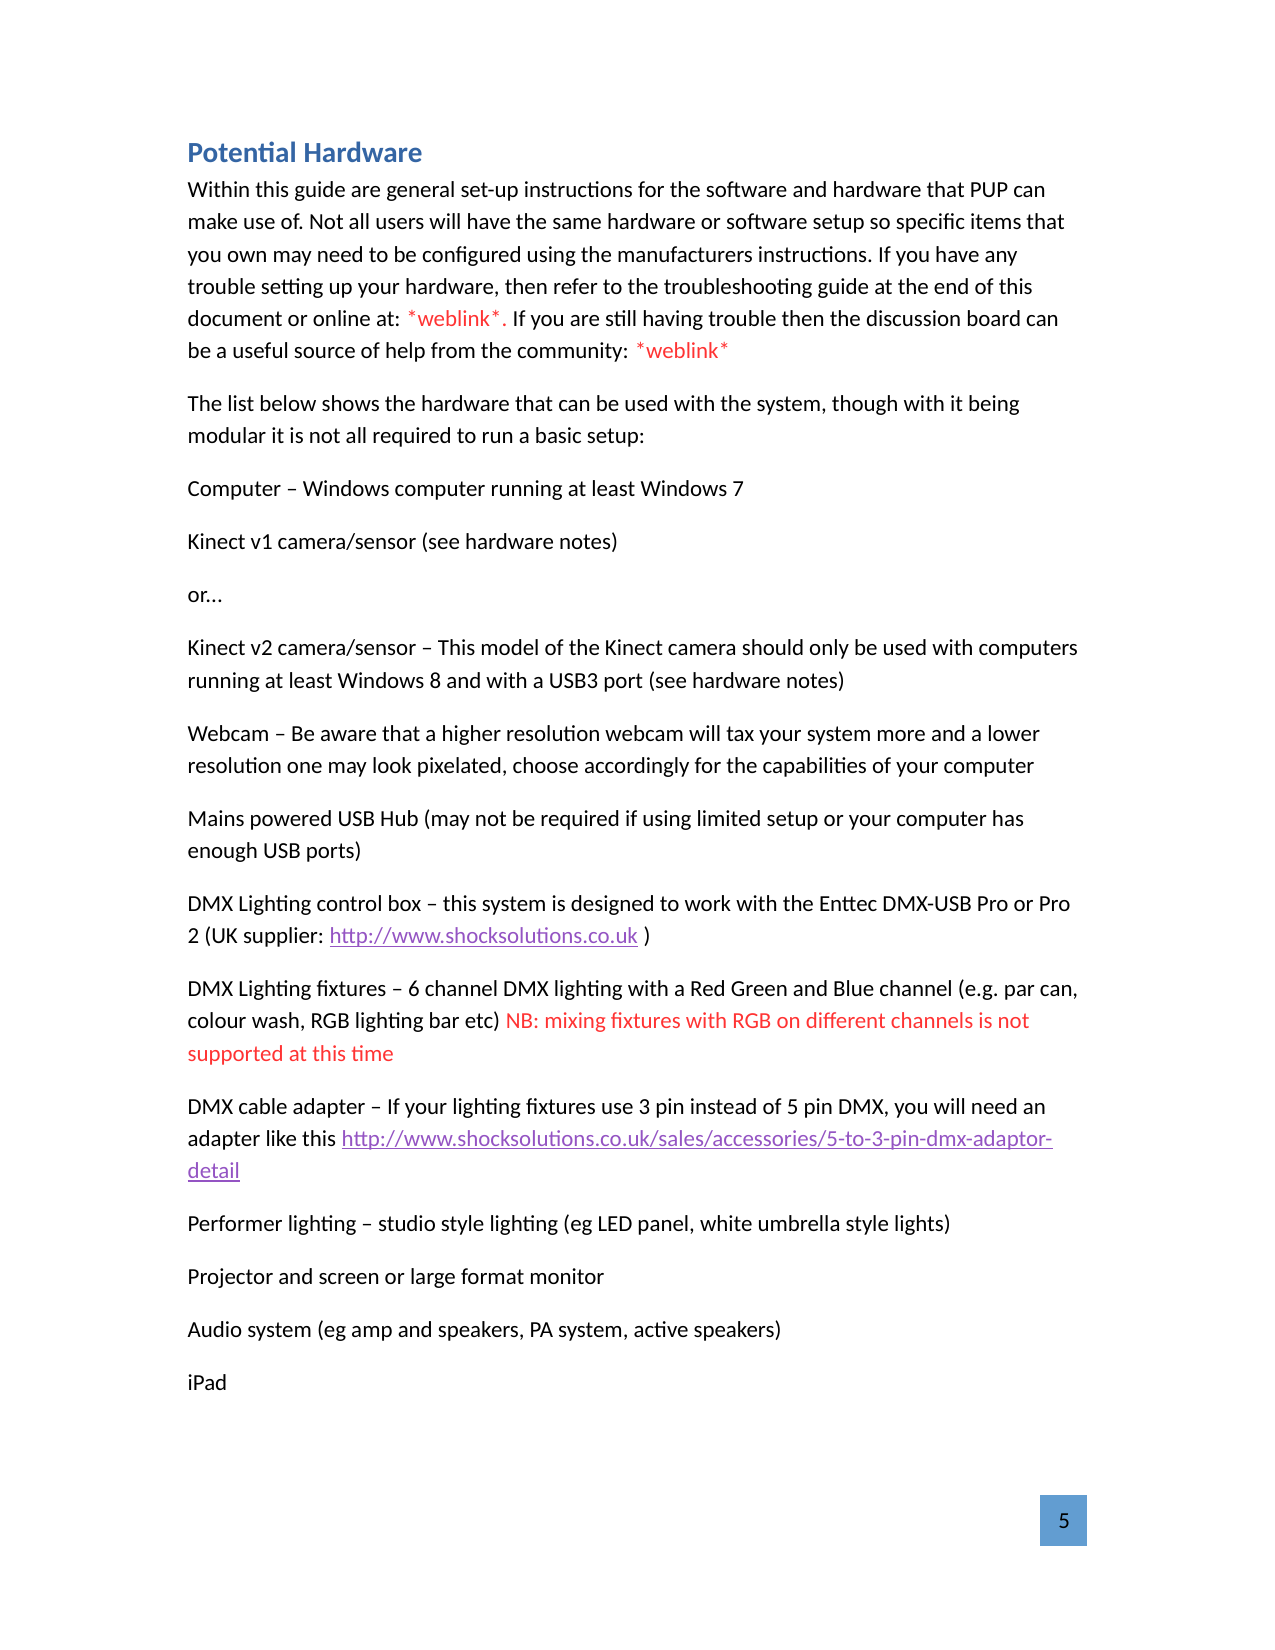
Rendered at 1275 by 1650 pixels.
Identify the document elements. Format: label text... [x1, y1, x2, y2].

text DMX cable adapter – If your lighting fixtures use 3 pin instead of 5 pin DMX, you will need an adapter like this http://www.shocksolutions.co.uk/sales/accessories/5-to-3-pin-dmx-adaptor-detail [187, 1092, 1087, 1184]
text Within this guide are general set-up instructions for the software and hardware that PUP can make use of. Not all users will have the same hardware or software setup so specific items that you own may need to be configured using the manufacturers instructions. If you have any trouble setting up your hardware, then refer to the troubleshooting guide at the end of this document or online at: *weblink*. If you are still having trouble then the discussion board can be a useful source of help from the community: *weblink* [187, 175, 1087, 364]
text Webcam – Be aware that a higher resolution webcam will tax your system more and a lower resolution one may look pixelated, choose accordingly for the capabilities of your computer [187, 719, 1087, 779]
text Computer – Windows computer running at least Windows 7 [187, 474, 1087, 502]
text DMX Lighting fixtures – 6 channel DMX lighting with a Red Green and Blue channel (e.g. par can, colour wash, RGB lighting bar etc) NB: mixing fixtures with RGB on different channels is not supported at this time [187, 974, 1087, 1067]
text The list below shows the hardware that can be used with the system, though with it being modular it is not all required to run a basic setup: [187, 389, 1087, 449]
text or... [187, 581, 1087, 608]
text Projector and screen or large format monitor [187, 1262, 1087, 1290]
text iPad [187, 1368, 1087, 1396]
text Mains powered USB Hub (may not be required if using limited setup or your computer has enough USB ports) [187, 804, 1087, 864]
subtitle Potential Hardware [187, 134, 1087, 170]
text Kinect v1 camera/sensor (see hardware notes) [187, 527, 1087, 556]
text DMX Lighting control box – this system is designed to work with the Enttec DMX-USB Pro or Pro 2 (UK supplier: http://www.shocksolutions.co.uk ) [187, 889, 1087, 949]
text Performer lighting – studio style lighting (eg LED panel, white umbrella style lights) [187, 1209, 1087, 1237]
text Audio system (eg amp and speakers, PA system, active speakers) [187, 1315, 1087, 1343]
text Kinect v2 camera/sensor – This model of the Kinect camera should only be used with computers running at least Windows 8 and with a USB3 port (see hardware notes) [187, 633, 1087, 694]
